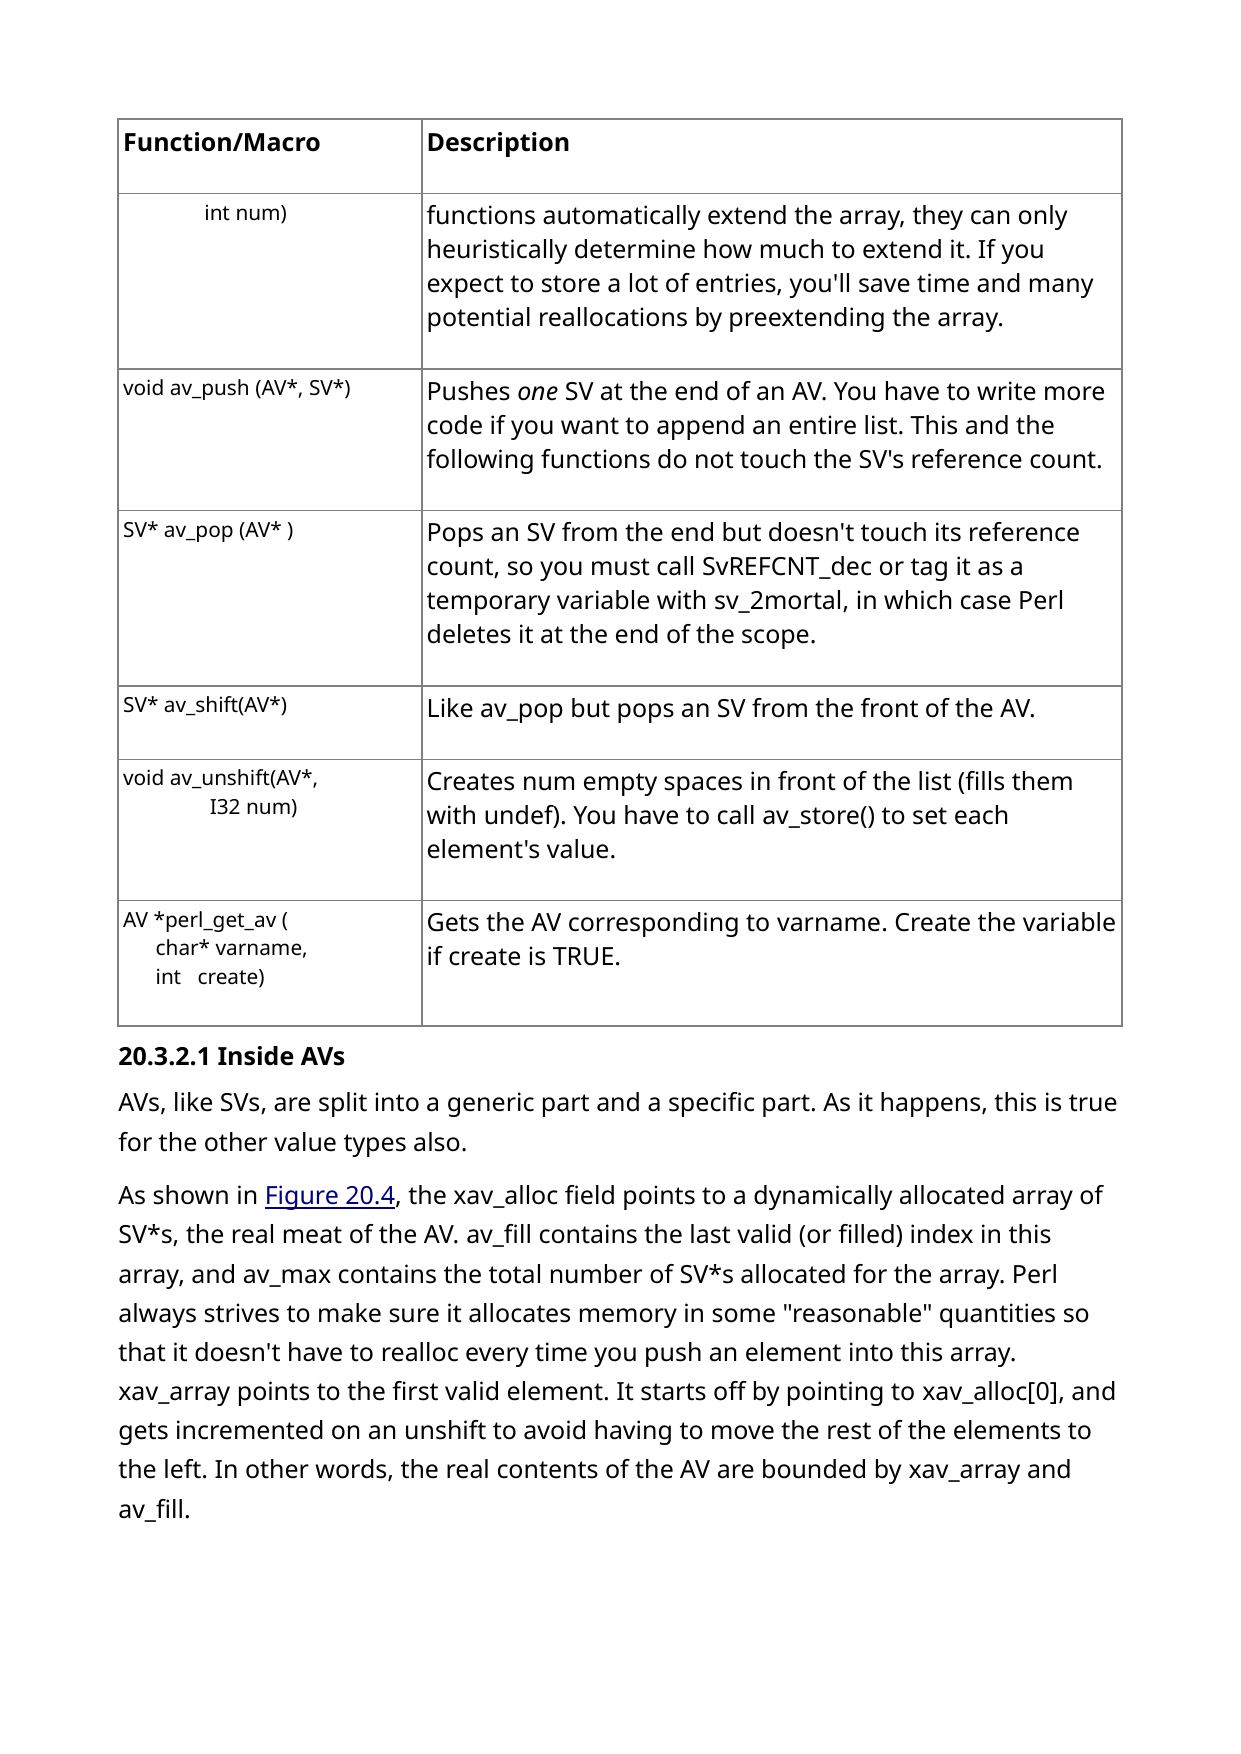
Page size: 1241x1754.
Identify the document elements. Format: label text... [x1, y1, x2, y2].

table_cell Pushes one SV at the end of an AV. You have to write more code if you want to append an entire list. This and the following functions do not touch the SV's reference count. [423, 370, 1121, 509]
table_cell Pops an SV from the end but doesn't touch its reference count, so you must call SvREFCNT_dec or tag it as a temporary variable with sv_2mortal, in which case Perl deletes it at the end of the scope. [423, 511, 1121, 685]
table_cell Gets the AV corresponding to varname. Create the variable if create is TRUE. [423, 901, 1121, 1024]
table_cell functions automatically extend the array, they can only heuristically determine how much to extend it. If you expect to store a lot of entries, you'll save time and many potential reallocations by preextending the array. [423, 194, 1121, 368]
text As shown in Figure 20.4, the xav_alloc field points to a dynamically allocated array of SV*s, the real meat of the AV. av_fill contains the last valid (or filled) index in this array, and av_max contains the total number of SV*s allocated for the array. Perl always strives to make sure it allocates memory in some "reasonable" quantities so that it doesn't have to realloc every time you push an element into this array. xav_array points to the first valid element. It starts off by pointing to xav_alloc[0], and gets incremented on an unshift to avoid having to move the rest of the elements to the left. In other words, the real contents of the AV are bounded by xav_array and av_fill. [118, 1178, 1122, 1525]
table_header Function/Macro [119, 120, 421, 193]
table_header Description [423, 120, 1121, 193]
text AVs, like SVs, are split into a generic part and a specific part. As it happens, this is true for the other value types also. [118, 1085, 1122, 1158]
table_cell AV *perl_get_av ( char* varname, int create) [119, 901, 421, 1024]
table_cell SV* av_shift(AV*) [119, 687, 421, 758]
table_cell void av_push (AV*, SV*) [119, 370, 421, 509]
table_cell void av_unshift(AV*, I32 num) [119, 760, 421, 900]
table_cell Like av_pop but pops an SV from the front of the AV. [423, 687, 1121, 758]
subtitle 20.3.2.1 Inside AVs [118, 1038, 1122, 1073]
table_cell Creates num empty spaces in front of the list (fills them with undef). You have to call av_store() to set each element's value. [423, 760, 1121, 900]
table_cell SV* av_pop (AV* ) [119, 511, 421, 685]
table_cell int num) [119, 194, 421, 368]
